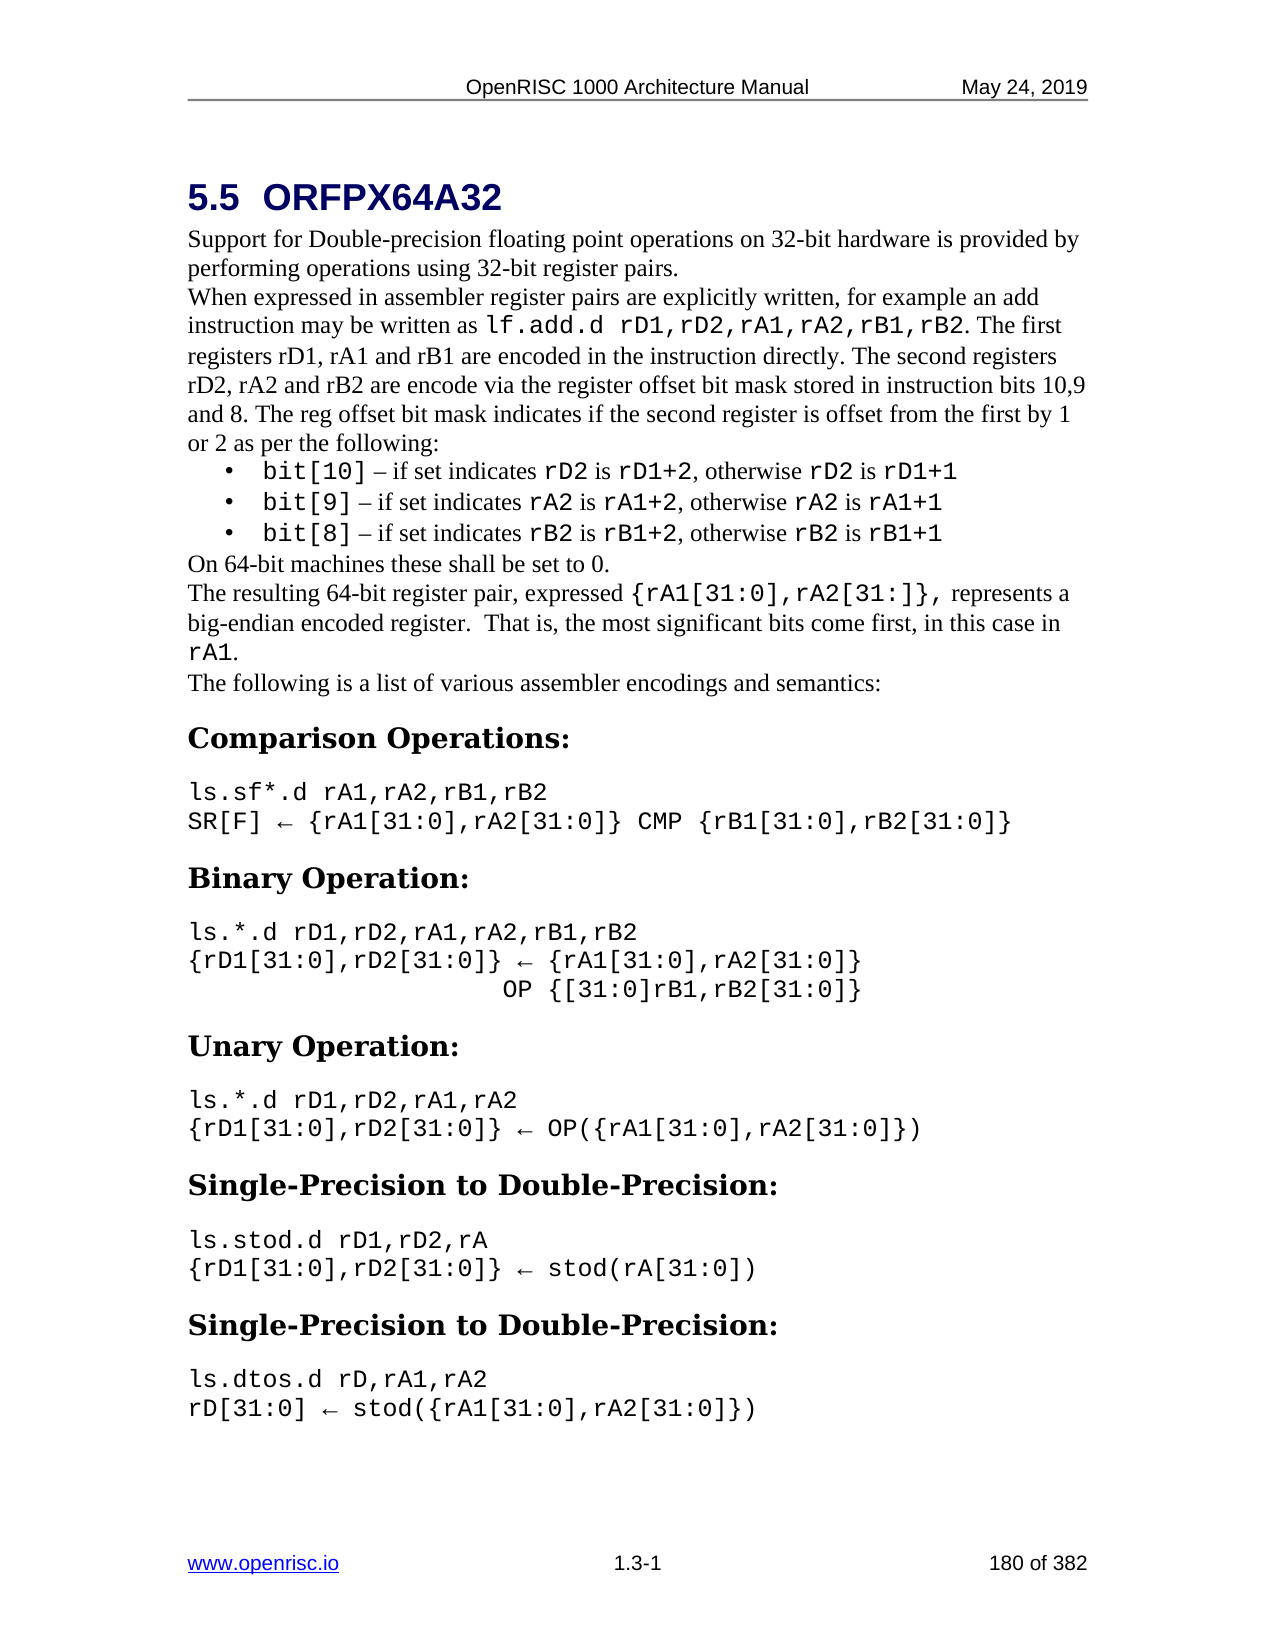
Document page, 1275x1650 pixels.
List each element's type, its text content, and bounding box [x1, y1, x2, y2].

text Unary Operation: [187, 1029, 1087, 1063]
list bit[10] – if set indicates rD2 is rD1+2, otherwise rD2 is rD1+1 [225, 456, 1087, 487]
list bit[9] – if set indicates rA2 is rA1+2, otherwise rA2 is rA1+1 [225, 487, 1087, 518]
subtitle ORFPX64A32 [187, 175, 1087, 218]
text Binary Operation: [187, 862, 1087, 894]
text The resulting 64-bit register pair, expressed {rA1[31:0],rA2[31:]}, represents a big-endian encoded register. That is, the most significant bits come first, in this case in rA1. [187, 578, 1087, 668]
text The following is a list of various assembler encodings and semantics: [187, 668, 1087, 697]
text ls.stod.d rD1,rD2,rA [187, 1227, 1087, 1256]
text rD[31:0] ← stod({rA1[31:0],rA2[31:0]}) [187, 1395, 1087, 1424]
text Single-Precision to Double-Precision: [187, 1169, 1087, 1202]
text OP {[31:0]rB1,rB2[31:0]} [187, 976, 1087, 1004]
text When expressed in assembler register pairs are explicitly written, for example an add instruction may be written as lf.add.d rD1,rD2,rA1,rA2,rB1,rB2. The first registers rD1, rA1 and rB1 are encoded in the instruction directly. The second registers rD2, rA2 and rB2 are encode via the register offset bit mask stored in instruction bits 10,9 and 8. The reg offset bit mask indicates if the second register is offset from the first by 1 or 2 as per the following: [187, 282, 1087, 456]
text {rD1[31:0],rD2[31:0]} ← stod(rA[31:0]) [187, 1256, 1087, 1284]
text ls.sf*.d rA1,rA2,rB1,rB2 [187, 780, 1087, 808]
text ls.*.d rD1,rD2,rA1,rA2,rB1,rB2 [187, 919, 1087, 948]
text Support for Double-precision floating point operations on 32-bit hardware is provided by performing operations using 32-bit register pairs. [187, 224, 1087, 282]
list bit[8] – if set indicates rB2 is rB1+2, otherwise rB2 is rB1+1 [225, 518, 1087, 549]
text Single-Precision to Double-Precision: [187, 1309, 1087, 1342]
text SR[F] ← {rA1[31:0],rA2[31:0]} CMP {rB1[31:0],rB2[31:0]} [187, 808, 1087, 837]
text Comparison Operations: [187, 722, 1087, 755]
text ls.dtos.d rD,rA1,rA2 [187, 1367, 1087, 1395]
text ls.*.d rD1,rD2,rA1,rA2 [187, 1088, 1087, 1116]
text {rD1[31:0],rD2[31:0]} ← OP({rA1[31:0],rA2[31:0]}) [187, 1116, 1087, 1144]
text On 64-bit machines these shall be set to 0. [187, 549, 1087, 578]
text {rD1[31:0],rD2[31:0]} ← {rA1[31:0],rA2[31:0]} [187, 948, 1087, 976]
